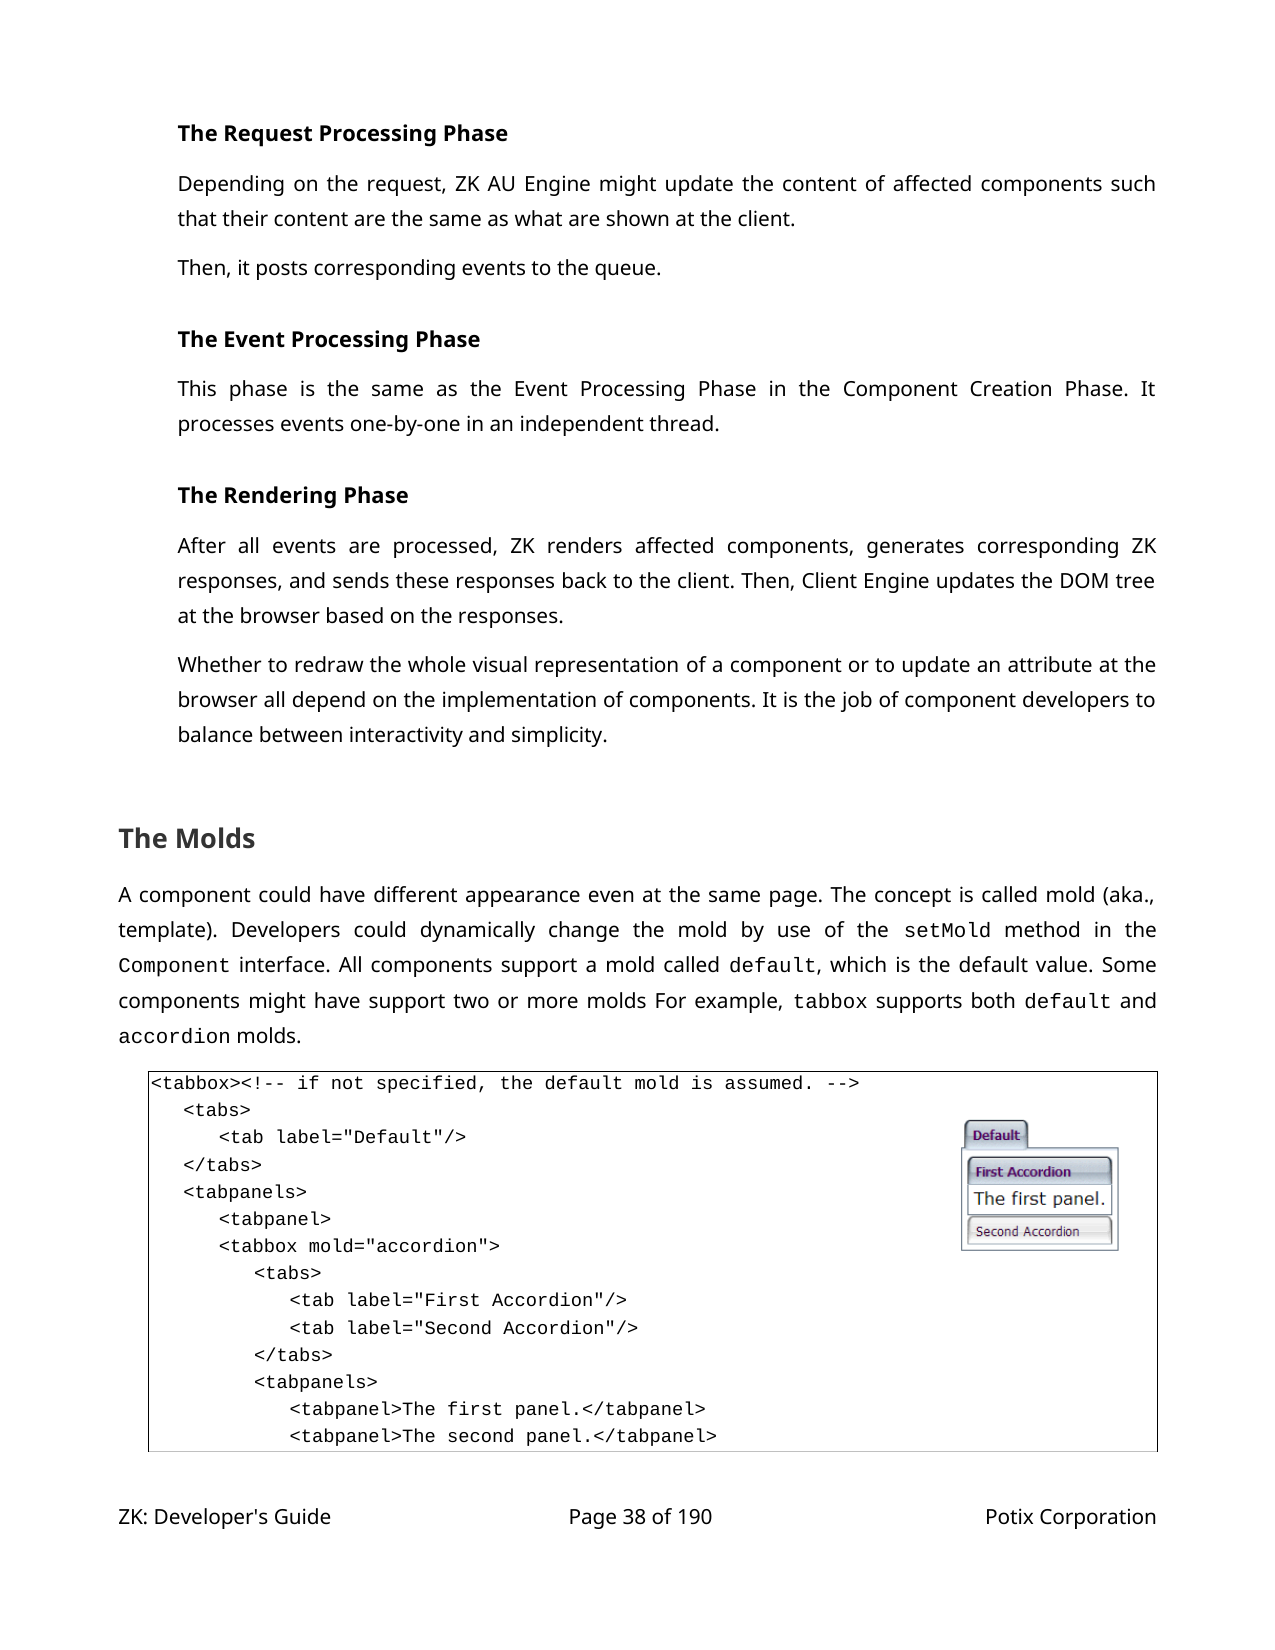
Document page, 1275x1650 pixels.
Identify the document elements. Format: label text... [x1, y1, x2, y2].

subtitle The Request Processing Phase [177, 118, 1157, 148]
text <tabpanel>The second panel.</tabpanel> [149, 1424, 1157, 1451]
text [1127, 1179, 1157, 1204]
picture [958, 1116, 1127, 1255]
text <tabs> [149, 1261, 1157, 1285]
text </tabs> [149, 1343, 1157, 1367]
text <tab label="Second Accordion"/> [149, 1316, 1157, 1340]
text <tabs> [149, 1098, 1157, 1122]
text This phase is the same as the Event Processing Phase in the Component Creation Phase. It processes events one-by-one in an independent thread. [177, 374, 1157, 438]
text After all events are processed, ZK renders affected components, generates corresponding ZK responses, and sends these responses back to the client. Then, Client Engine updates the DOM tree at the browser based on the responses. [177, 531, 1157, 629]
text <tabpanels> [149, 1370, 1157, 1394]
text <tabbox><!-- if not specified, the default mold is assumed. --> [149, 1072, 1157, 1095]
text Whether to redraw the whole visual representation of a component or to update an attribute at the browser all depend on the implementation of components. It is the job of component developers to balance between interactivity and simplicity. [177, 650, 1157, 749]
subtitle The Rendering Phase [177, 480, 1157, 510]
text <tabbox mold="accordion"> [149, 1234, 1157, 1258]
subtitle The Molds [118, 819, 1157, 856]
subtitle The Event Processing Phase [177, 323, 1157, 353]
text <tabpanel>The first panel.</tabpanel> [149, 1397, 1157, 1421]
text [1127, 1152, 1157, 1177]
text A component could have different appearance even at the same page. The concept is called mold (aka., template). Developers could dynamically change the mold by use of the setMold method in the Component interface. All components support a mold called default, which is the default value. Some components might have support two or more molds For example, tabbox supports both default and accordion molds. [118, 880, 1157, 1050]
text Then, it posts corresponding events to the queue. [177, 253, 1157, 281]
text <tabpanel> [149, 1207, 958, 1231]
text <tabpanels> [149, 1179, 958, 1204]
text </tabs> [149, 1152, 958, 1177]
text <tab label="First Accordion"/> [149, 1288, 1157, 1313]
text [1127, 1125, 1157, 1149]
text [1127, 1207, 1157, 1231]
text Depending on the request, ZK AU Engine might update the content of affected components such that their content are the same as what are shown at the client. [177, 169, 1157, 232]
text <tab label="Default"/> [149, 1125, 958, 1149]
